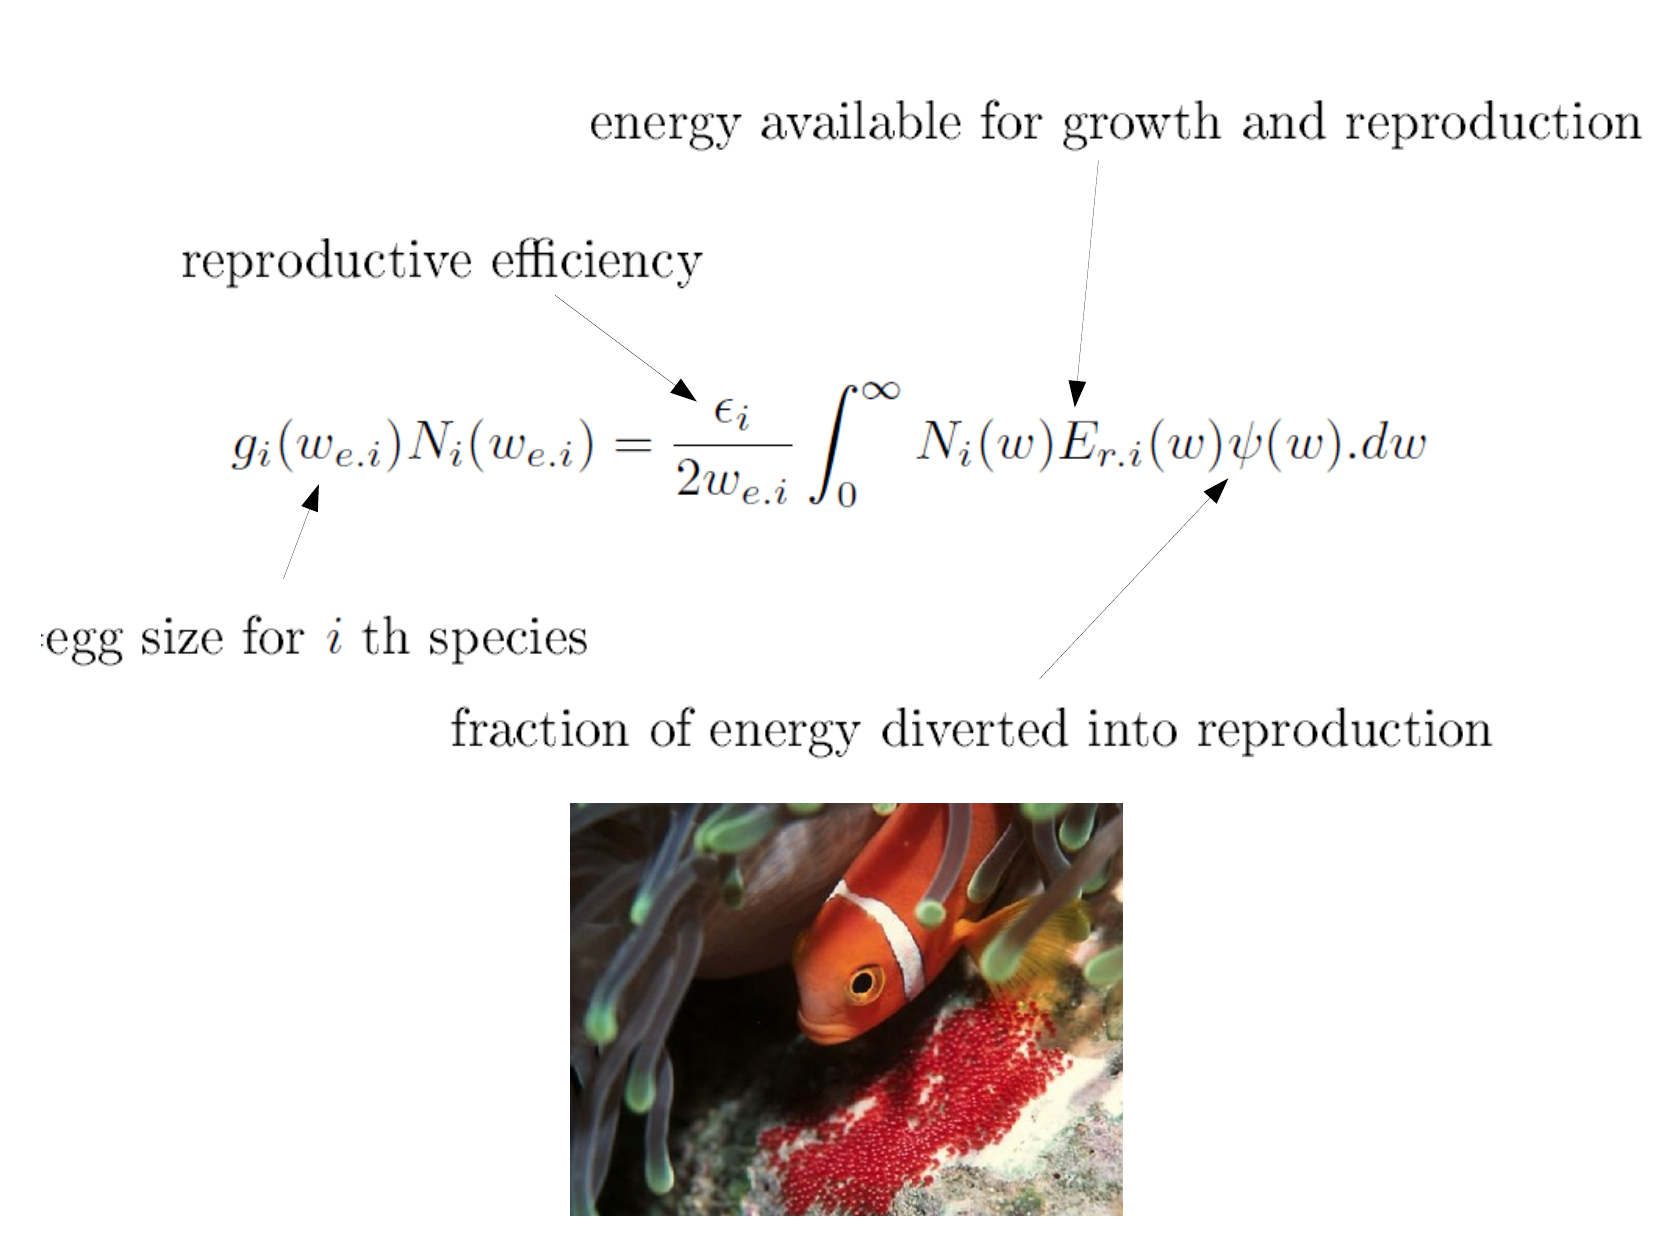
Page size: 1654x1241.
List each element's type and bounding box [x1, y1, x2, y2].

picture [445, 700, 1524, 762]
picture [41, 602, 612, 668]
picture [200, 354, 1442, 520]
picture [570, 803, 1123, 1216]
picture [180, 237, 709, 290]
picture [590, 88, 1647, 161]
